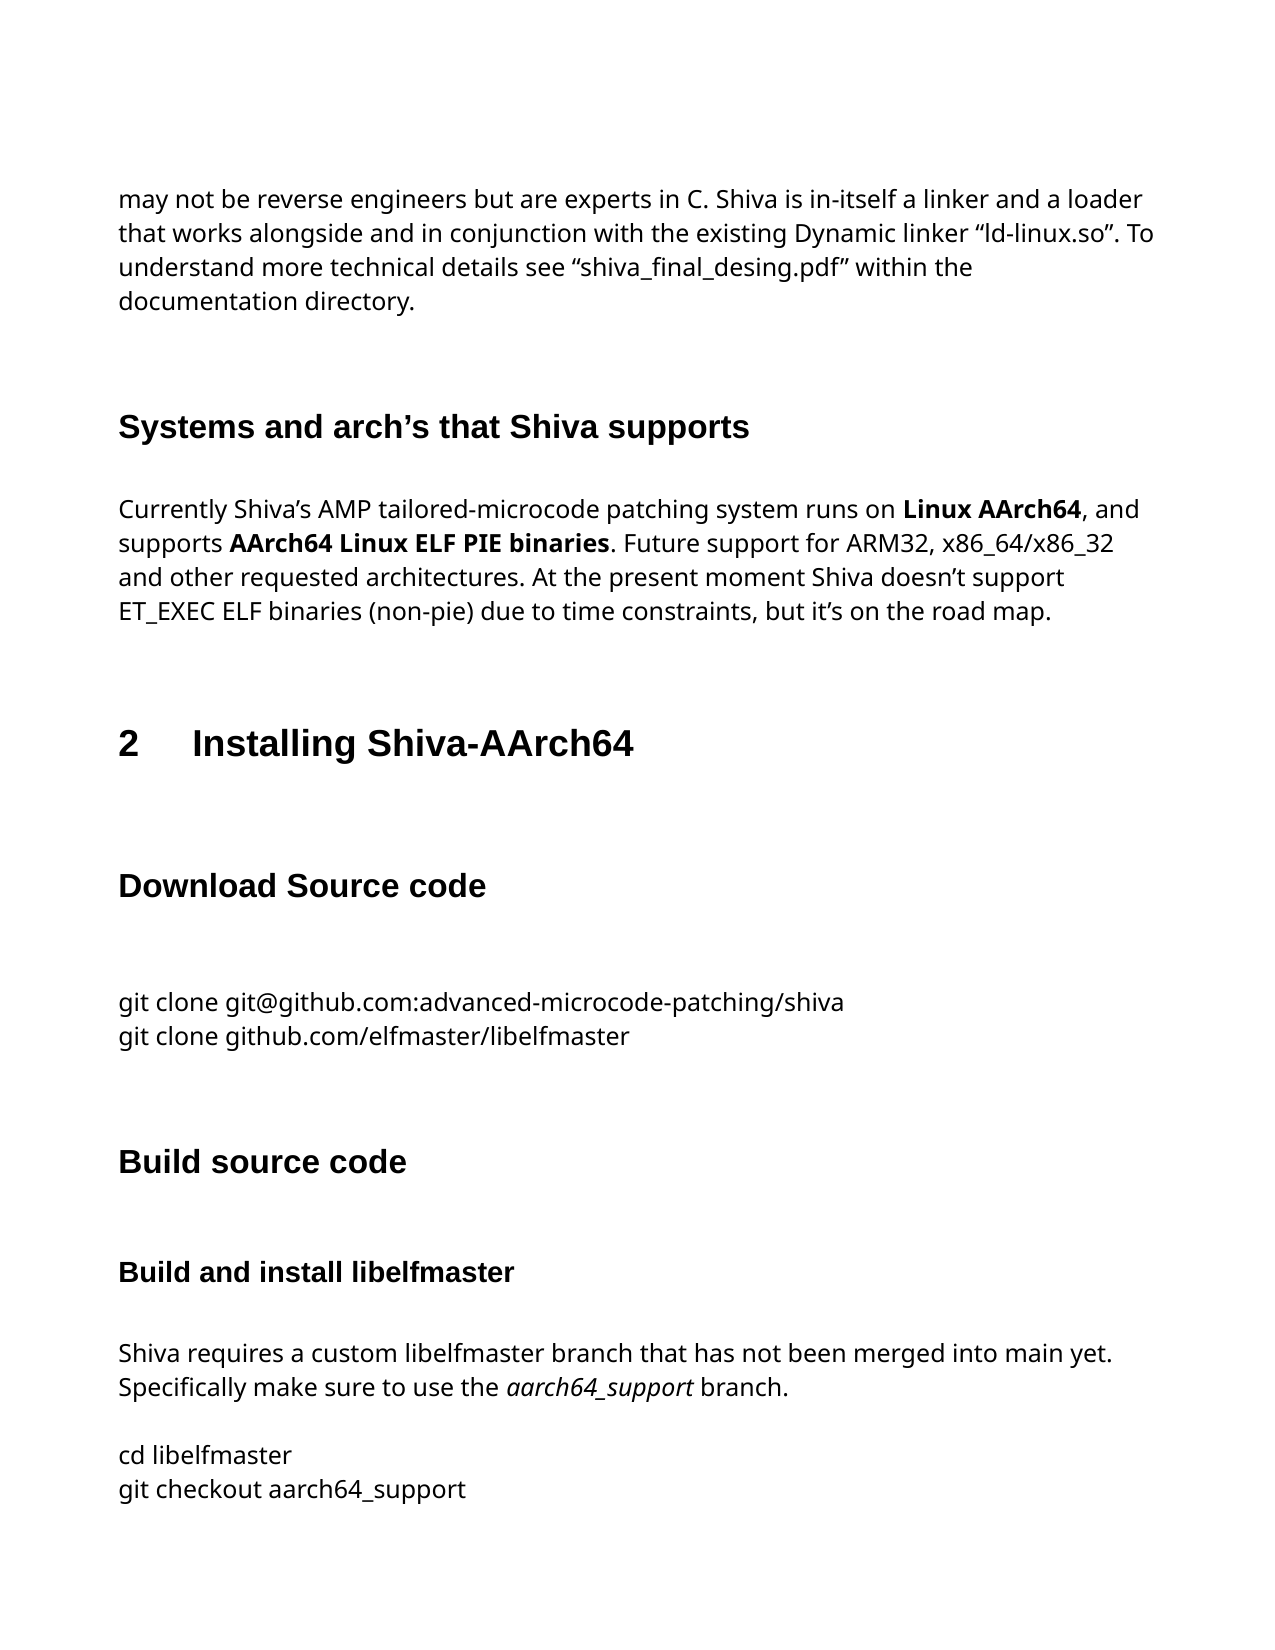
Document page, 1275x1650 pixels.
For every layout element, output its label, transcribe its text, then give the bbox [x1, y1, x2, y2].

subtitle Build source code [118, 1142, 1157, 1180]
text cd libelfmaster [118, 1437, 1157, 1471]
text Shiva requires a custom libelfmaster branch that has not been merged into main yet. Specifically make sure to use the aarch64_support branch. [118, 1335, 1157, 1403]
subtitle Installing Shiva-AArch64 [118, 721, 1157, 764]
subtitle Download Source code [118, 866, 1157, 904]
text Currently Shiva’s AMP tailored-microcode patching system runs on Linux AArch64, and supports AArch64 Linux ELF PIE binaries. Future support for ARM32, x86_64/x86_32 and other requested architectures. At the present moment Shiva doesn’t support ET_EXEC ELF binaries (non-pie) due to time constraints, but it’s on the road map. [118, 492, 1157, 628]
subtitle Build and install libelfmaster [118, 1255, 1157, 1289]
subtitle Systems and arch’s that Shiva supports [118, 407, 1157, 445]
text may not be reverse engineers but are experts in C. Shiva is in-itself a linker and a loader that works alongside and in conjunction with the existing Dynamic linker “ld-linux.so”. To understand more technical details see “shiva_final_desing.pdf” within the documentation directory. [118, 182, 1157, 318]
text git clone git@github.com:advanced-microcode-patching/shiva [118, 985, 1157, 1019]
text git checkout aarch64_support [118, 1471, 1157, 1506]
text git clone github.com/elfmaster/libelfmaster [118, 1019, 1157, 1053]
